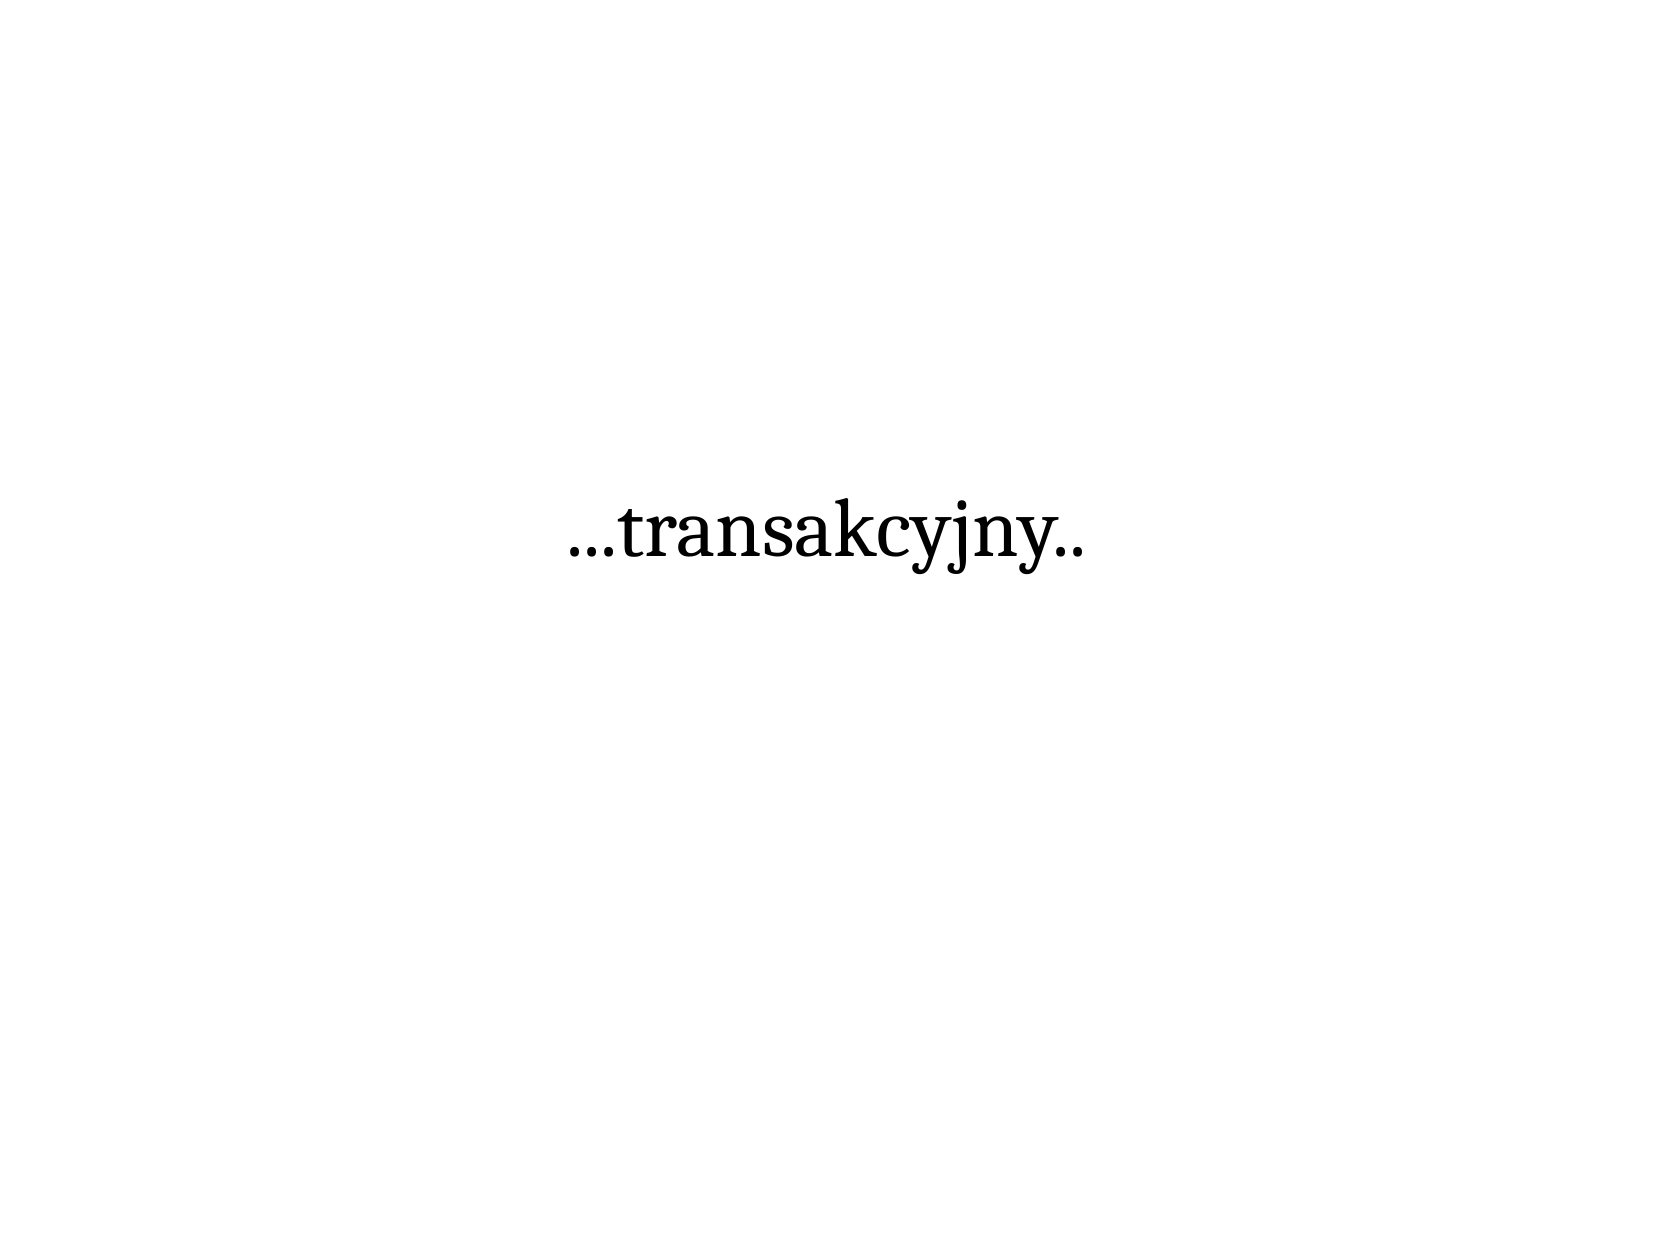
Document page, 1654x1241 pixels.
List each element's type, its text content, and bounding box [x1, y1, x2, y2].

subtitle ...transakcyjny.. [82, 49, 1571, 1010]
